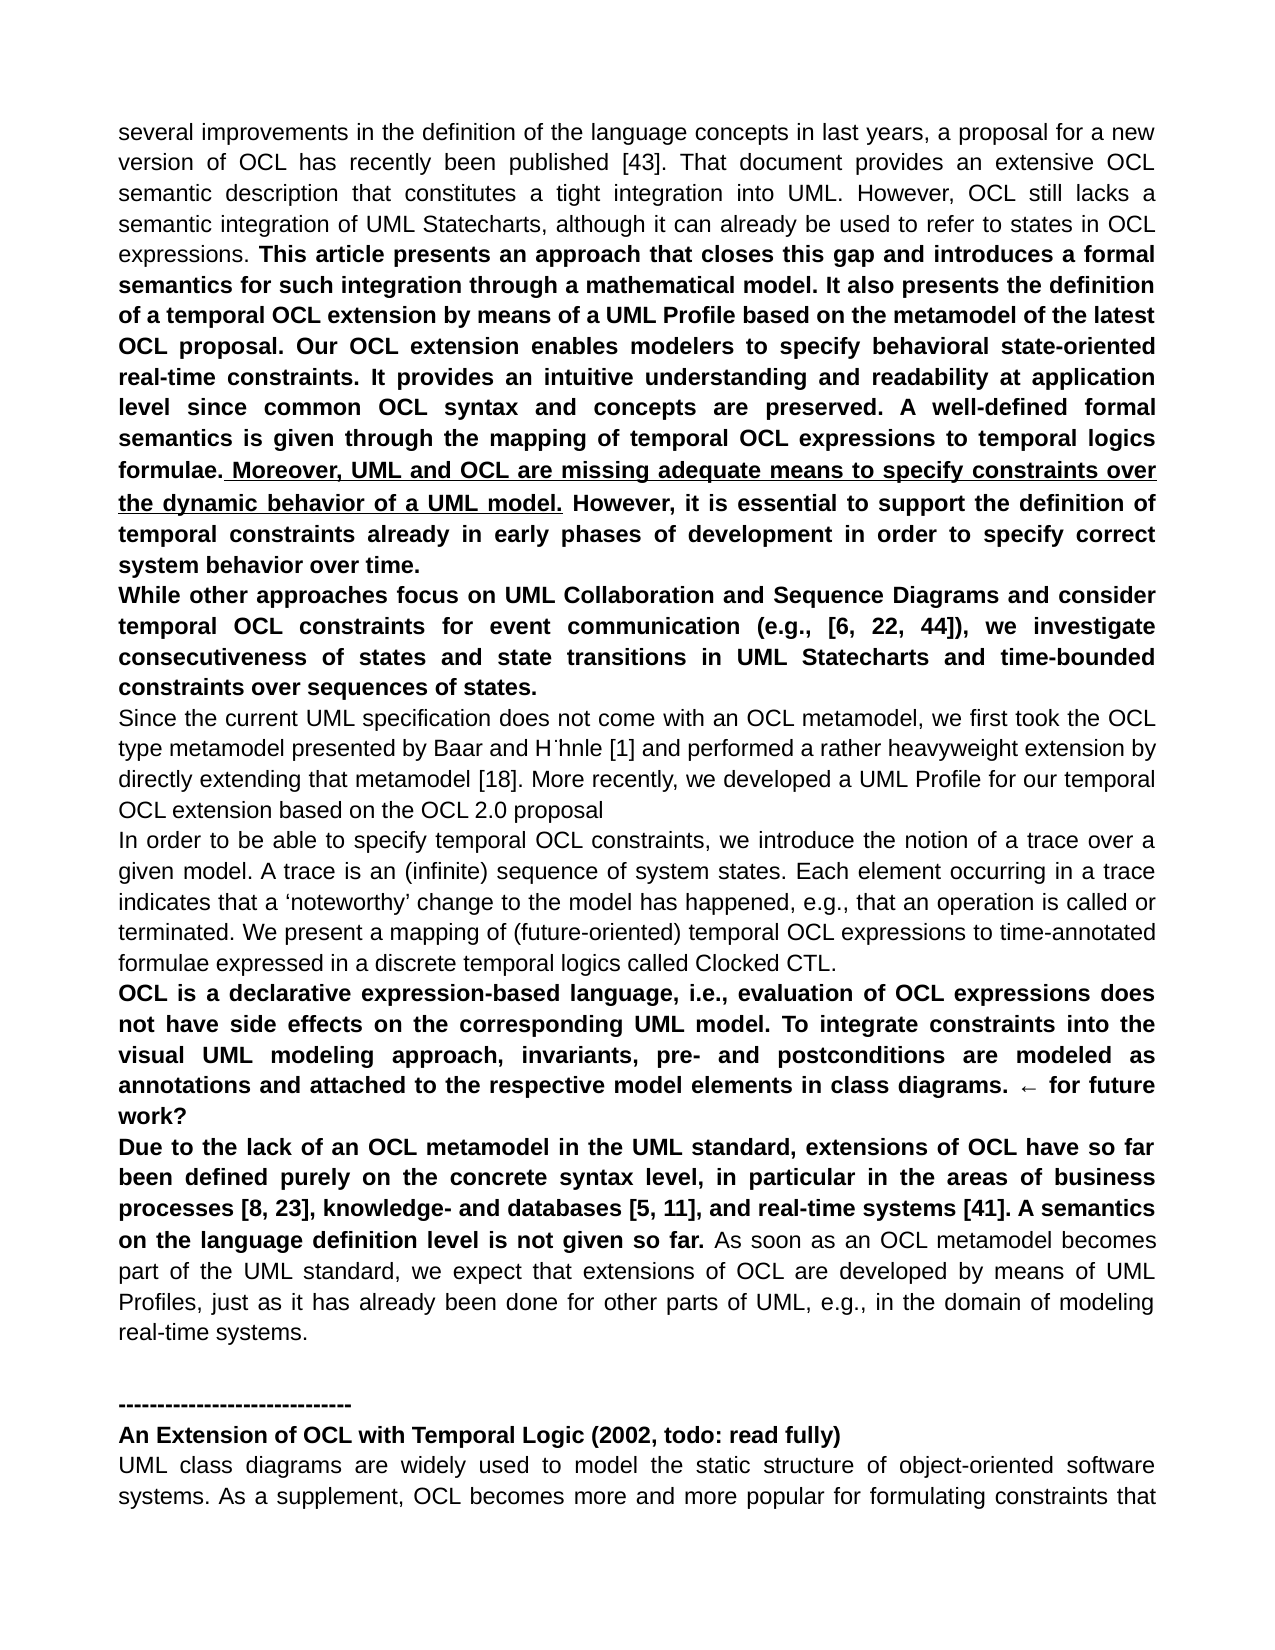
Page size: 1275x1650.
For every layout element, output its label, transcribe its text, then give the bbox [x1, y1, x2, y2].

text UML class diagrams are widely used to model the static structure of object-oriented software systems. As a supplement, OCL becomes more and more popular for formulating constraints that [118, 1452, 1157, 1509]
text Due to the lack of an OCL metamodel in the UML standard, extensions of OCL have so far been defined purely on the concrete syntax level, in particular in the areas of business processes [8, 23], knowledge- and databases [5, 11], and real-time systems [41]. A semantics on the language definition level is not given so far. As soon as an OCL metamodel becomes part of the UML standard, we expect that extensions of OCL are developed by means of UML Profiles, just as it has already been done for other parts of UML, e.g., in the domain of modeling real-time systems. [118, 1133, 1157, 1346]
text Since the current UML specification does not come with an OCL metamodel, we first took the OCL type metamodel presented by Baar and H ̈hnle [1] and performed a rather heavyweight extension by directly extending that metamodel [18]. More recently, we developed a UML Profile for our temporal OCL extension based on the OCL 2.0 proposal [118, 704, 1157, 823]
text ------------------------------ [118, 1391, 1157, 1417]
text several improvements in the definition of the language concepts in last years, a proposal for a new version of OCL has recently been published [43]. That document provides an extensive OCL semantic description that constitutes a tight integration into UML. However, OCL still lacks a semantic integration of UML Statecharts, although it can already be used to refer to states in OCL expressions. This article presents an approach that closes this gap and introduces a formal semantics for such integration through a mathematical model. It also presents the definition of a temporal OCL extension by means of a UML Profile based on the metamodel of the latest OCL proposal. Our OCL extension enables modelers to specify behavioral state-oriented real-time constraints. It provides an intuitive understanding and readability at application level since common OCL syntax and concepts are preserved. A well-defined formal semantics is given through the mapping of temporal OCL expressions to temporal logics formulae. Moreover, UML and OCL are missing adequate means to specify constraints over the dynamic behavior of a UML model. However, it is essential to support the definition of temporal constraints already in early phases of development in order to specify correct system behavior over time. [118, 118, 1157, 578]
text While other approaches focus on UML Collaboration and Sequence Diagrams and consider temporal OCL constraints for event communication (e.g., [6, 22, 44]), we investigate consecutiveness of states and state transitions in UML Statecharts and time-bounded constraints over sequences of states. [118, 582, 1157, 700]
text In order to be able to specify temporal OCL constraints, we introduce the notion of a trace over a given model. A trace is an (infinite) sequence of system states. Each element occurring in a trace indicates that a ‘noteworthy’ change to the model has happened, e.g., that an operation is called or terminated. We present a mapping of (future-oriented) temporal OCL expressions to time-annotated formulae expressed in a discrete temporal logics called Clocked CTL. [118, 827, 1157, 976]
text An Extension of OCL with Temporal Logic (2002, todo: read fully) [118, 1421, 1157, 1448]
text OCL is a declarative expression-based language, i.e., evaluation of OCL expressions does not have side effects on the corresponding UML model. To integrate constraints into the visual UML modeling approach, invariants, pre- and postconditions are modeled as annotations and attached to the respective model elements in class diagrams. ← for future work? [118, 980, 1157, 1129]
